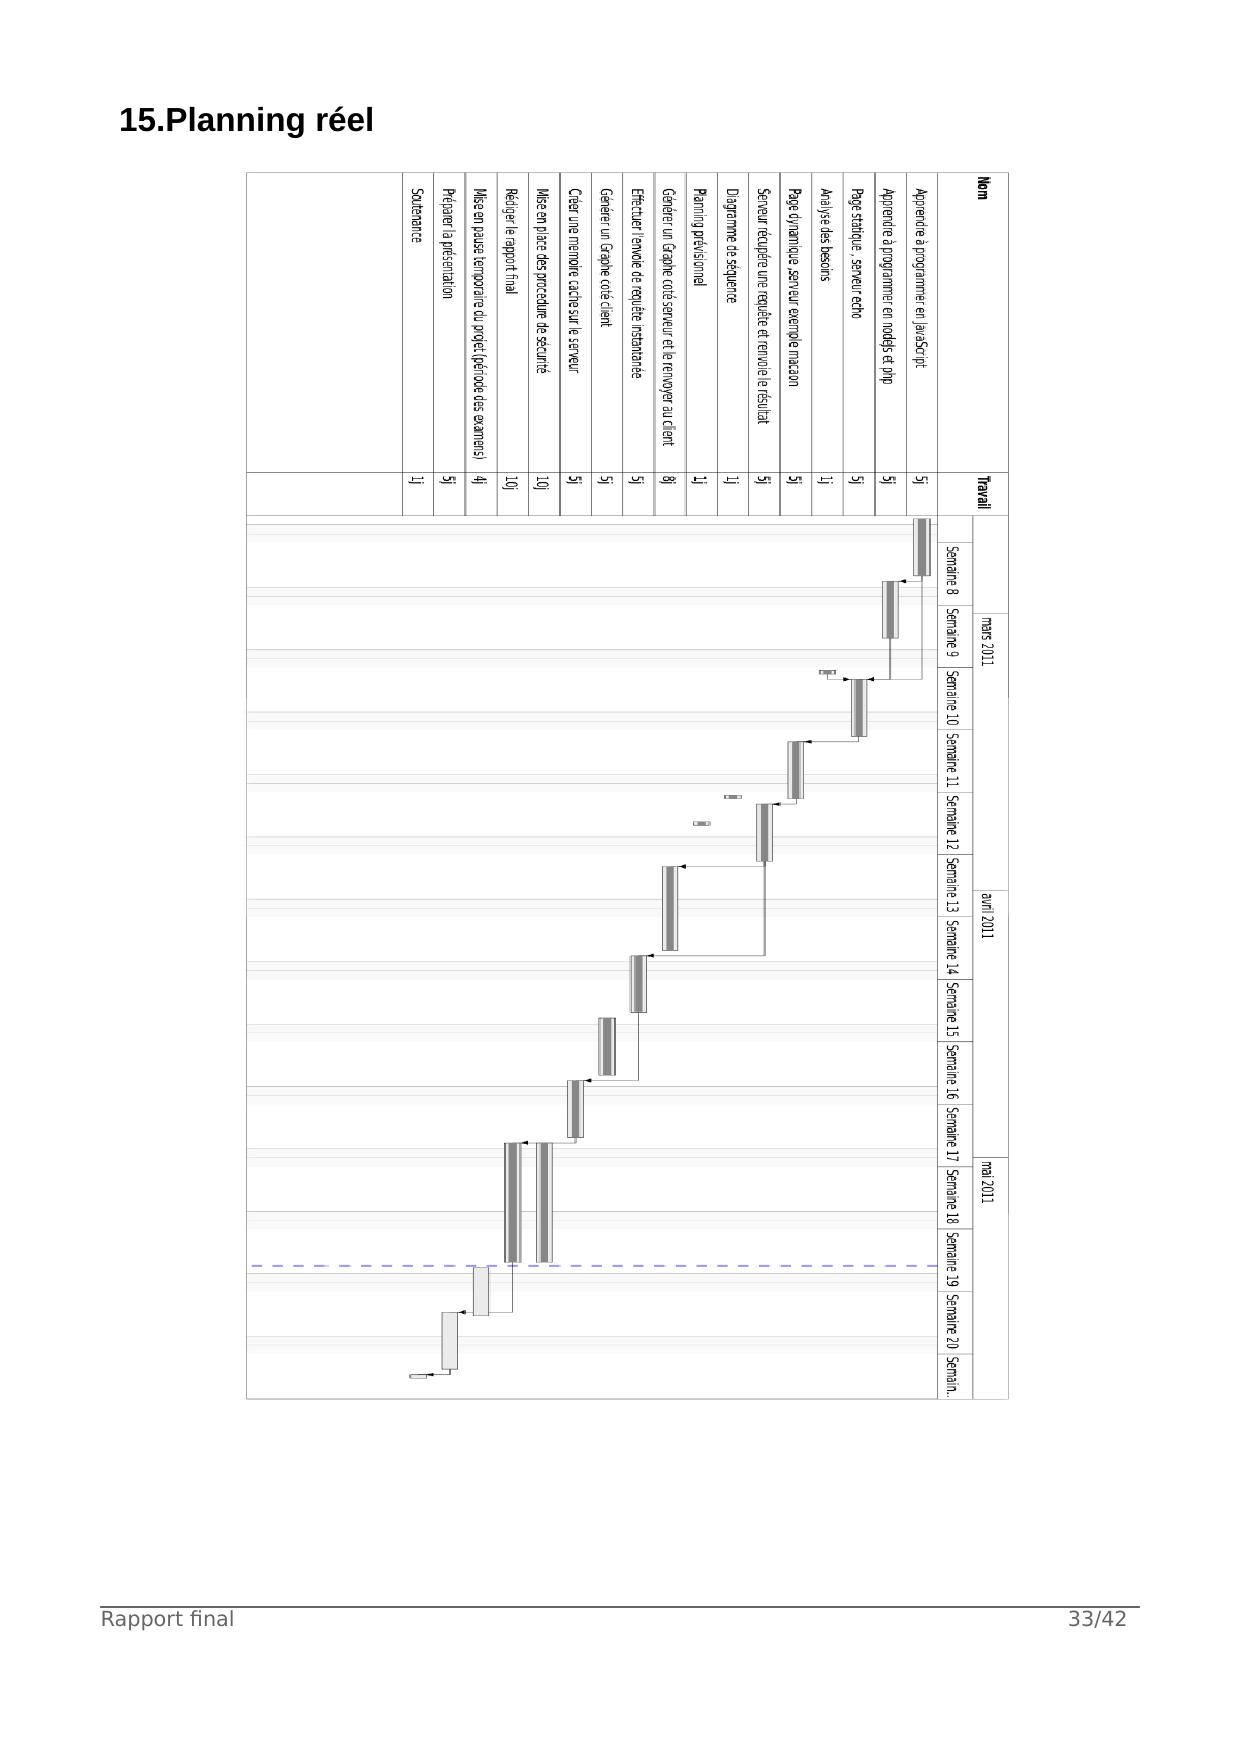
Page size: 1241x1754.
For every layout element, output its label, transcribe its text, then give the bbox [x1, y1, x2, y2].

picture [161, 165, 1029, 1410]
subtitle 15.Planning réel [100, 100, 1140, 139]
